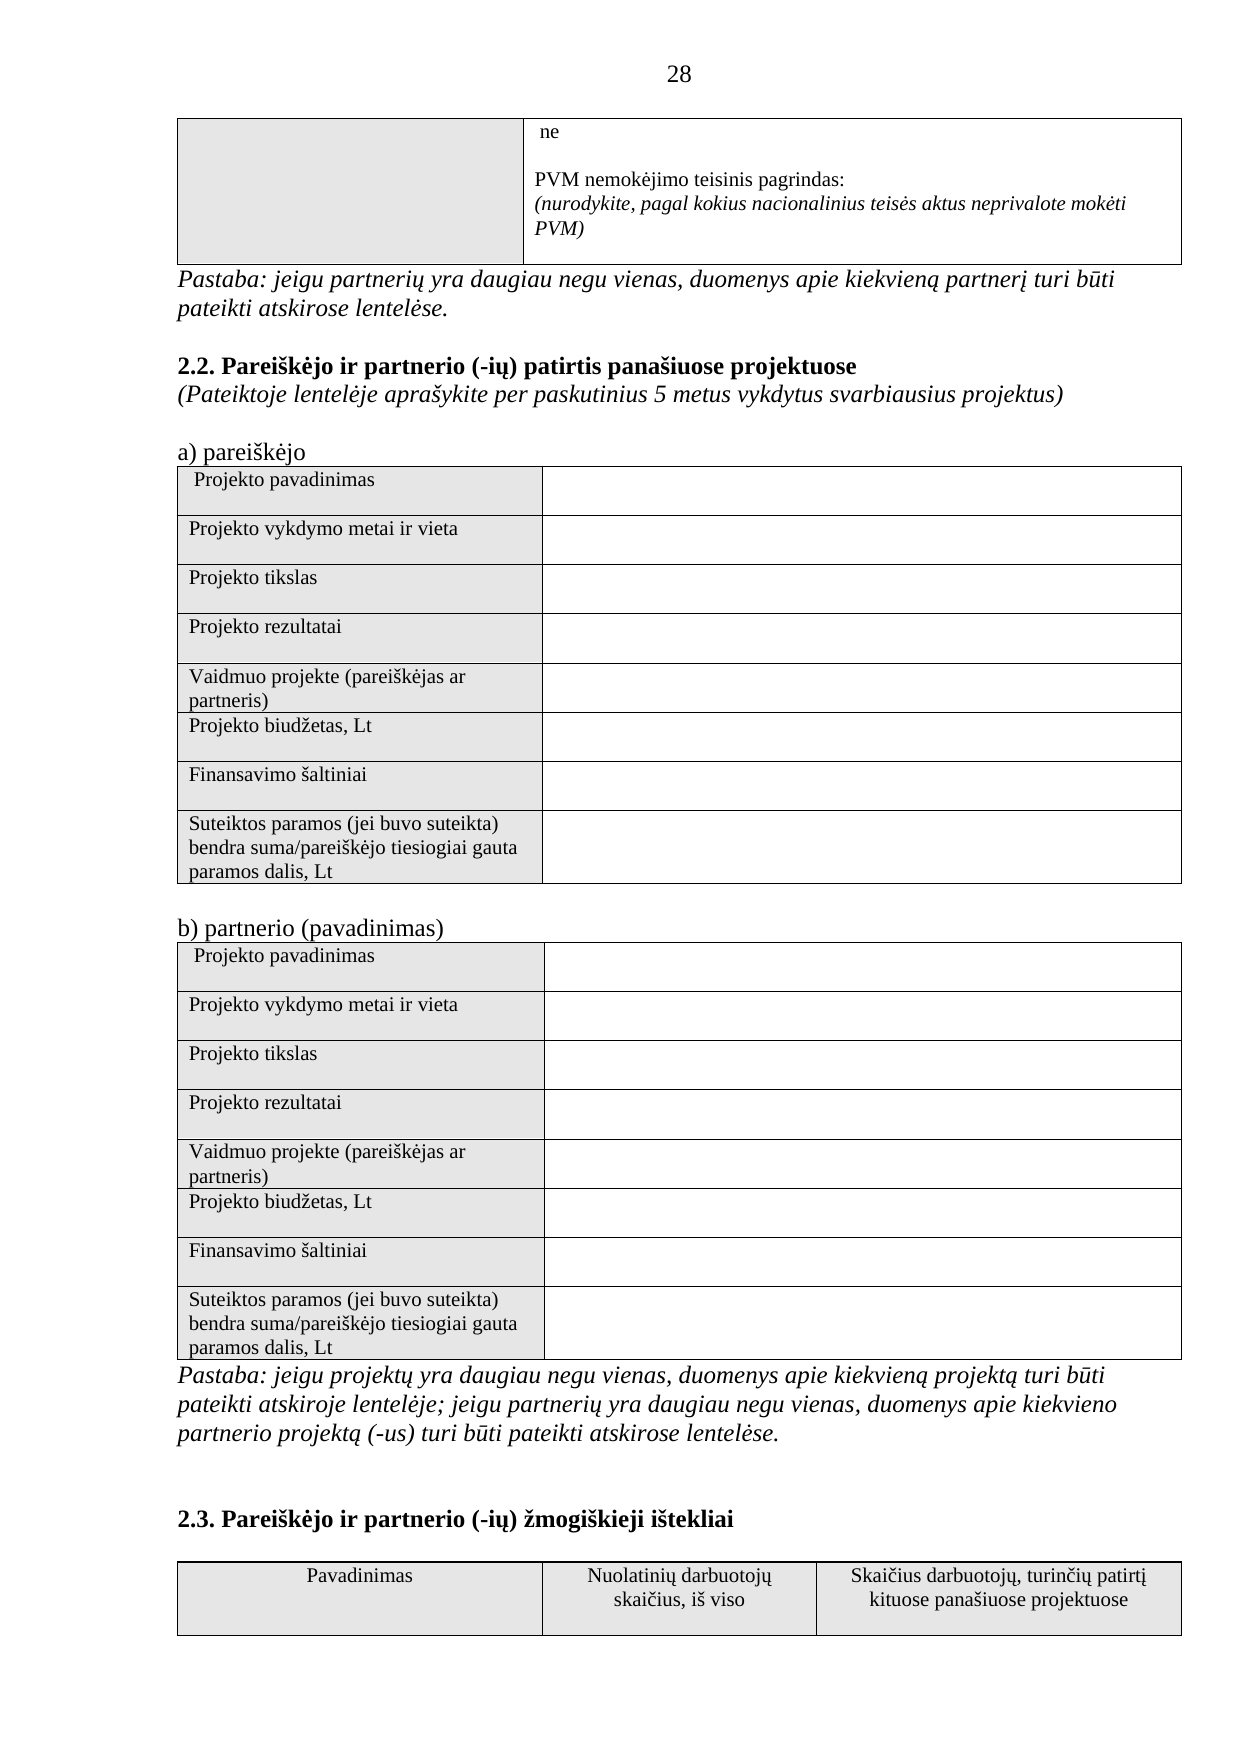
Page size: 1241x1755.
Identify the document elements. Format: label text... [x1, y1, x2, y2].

table_header Projekto pavadinimas [178, 943, 544, 991]
table_header [543, 467, 1181, 515]
table_cell Projekto vykdymo metai ir vieta [178, 516, 542, 564]
text (Pateiktoje lentelėje aprašykite per paskutinius 5 metus vykdytus svarbiausius projektus) [177, 379, 1181, 408]
table_cell Finansavimo šaltiniai [178, 762, 542, 810]
table_cell [543, 664, 1181, 712]
text 2.3. Pareiškėjo ir partnerio (-ių) žmogiškieji ištekliai [177, 1504, 1181, 1533]
table_cell Projekto rezultatai [178, 614, 542, 662]
table_cell Suteiktos paramos (jei buvo suteikta) bendra suma/pareiškėjo tiesiogiai gauta paramos dalis, Lt [178, 811, 542, 883]
table_cell [543, 516, 1181, 564]
table_cell Projekto tikslas [178, 565, 542, 613]
table_header Skaičius darbuotojų, turinčių patirtį kituose panašiuose projektuose [817, 1563, 1181, 1635]
text Pastaba: jeigu partnerių yra daugiau negu vienas, duomenys apie kiekvieną partnerį turi būti pateikti atskirose lentelėse. [177, 265, 1181, 322]
table_header Projekto pavadinimas [178, 467, 542, 515]
table_header Nuolatinių darbuotojų skaičius, iš viso [543, 1563, 816, 1635]
table_cell [545, 1090, 1181, 1138]
table_cell [545, 1140, 1181, 1188]
table_header [545, 943, 1181, 991]
table_cell Finansavimo šaltiniai [178, 1238, 544, 1286]
table_cell [543, 762, 1181, 810]
table_header Pavadinimas [178, 1563, 542, 1635]
table_cell Projekto biudžetas, Lt [178, 1189, 544, 1237]
table_cell [545, 992, 1181, 1040]
table_cell Vaidmuo projekte (pareiškėjas ar partneris) [178, 1140, 544, 1188]
text a) pareiškėjo [177, 437, 1181, 466]
table_cell Projekto biudžetas, Lt [178, 713, 542, 761]
table_cell Projekto tikslas [178, 1041, 544, 1089]
table_cell Projekto vykdymo metai ir vieta [178, 992, 544, 1040]
table_cell [545, 1189, 1181, 1237]
table_cell ne PVM nemokėjimo teisinis pagrindas: (nurodykite, pagal kokius nacionalinius teisės aktus neprivalote mokėti PVM) [524, 119, 1181, 263]
table_cell Vaidmuo projekte (pareiškėjas ar partneris) [178, 664, 542, 712]
table_cell Suteiktos paramos (jei buvo suteikta) bendra suma/pareiškėjo tiesiogiai gauta paramos dalis, Lt [178, 1287, 544, 1359]
table_cell [543, 713, 1181, 761]
table_cell [543, 811, 1181, 883]
text b) partnerio (pavadinimas) [177, 913, 1181, 942]
text 2.2. Pareiškėjo ir partnerio (-ių) patirtis panašiuose projektuose [177, 351, 1181, 379]
table_cell [543, 565, 1181, 613]
table_cell [545, 1287, 1181, 1359]
table_cell [543, 614, 1181, 662]
table_cell [545, 1041, 1181, 1089]
table_cell [178, 119, 523, 263]
text Pastaba: jeigu projektų yra daugiau negu vienas, duomenys apie kiekvieną projektą turi būti pateikti atskiroje lentelėje; jeigu partnerių yra daugiau negu vienas, duomenys apie kiekvieno partnerio projektą (-us) turi būti pateikti atskirose lentelėse. [177, 1360, 1181, 1446]
table_cell [545, 1238, 1181, 1286]
table_cell Projekto rezultatai [178, 1090, 544, 1138]
